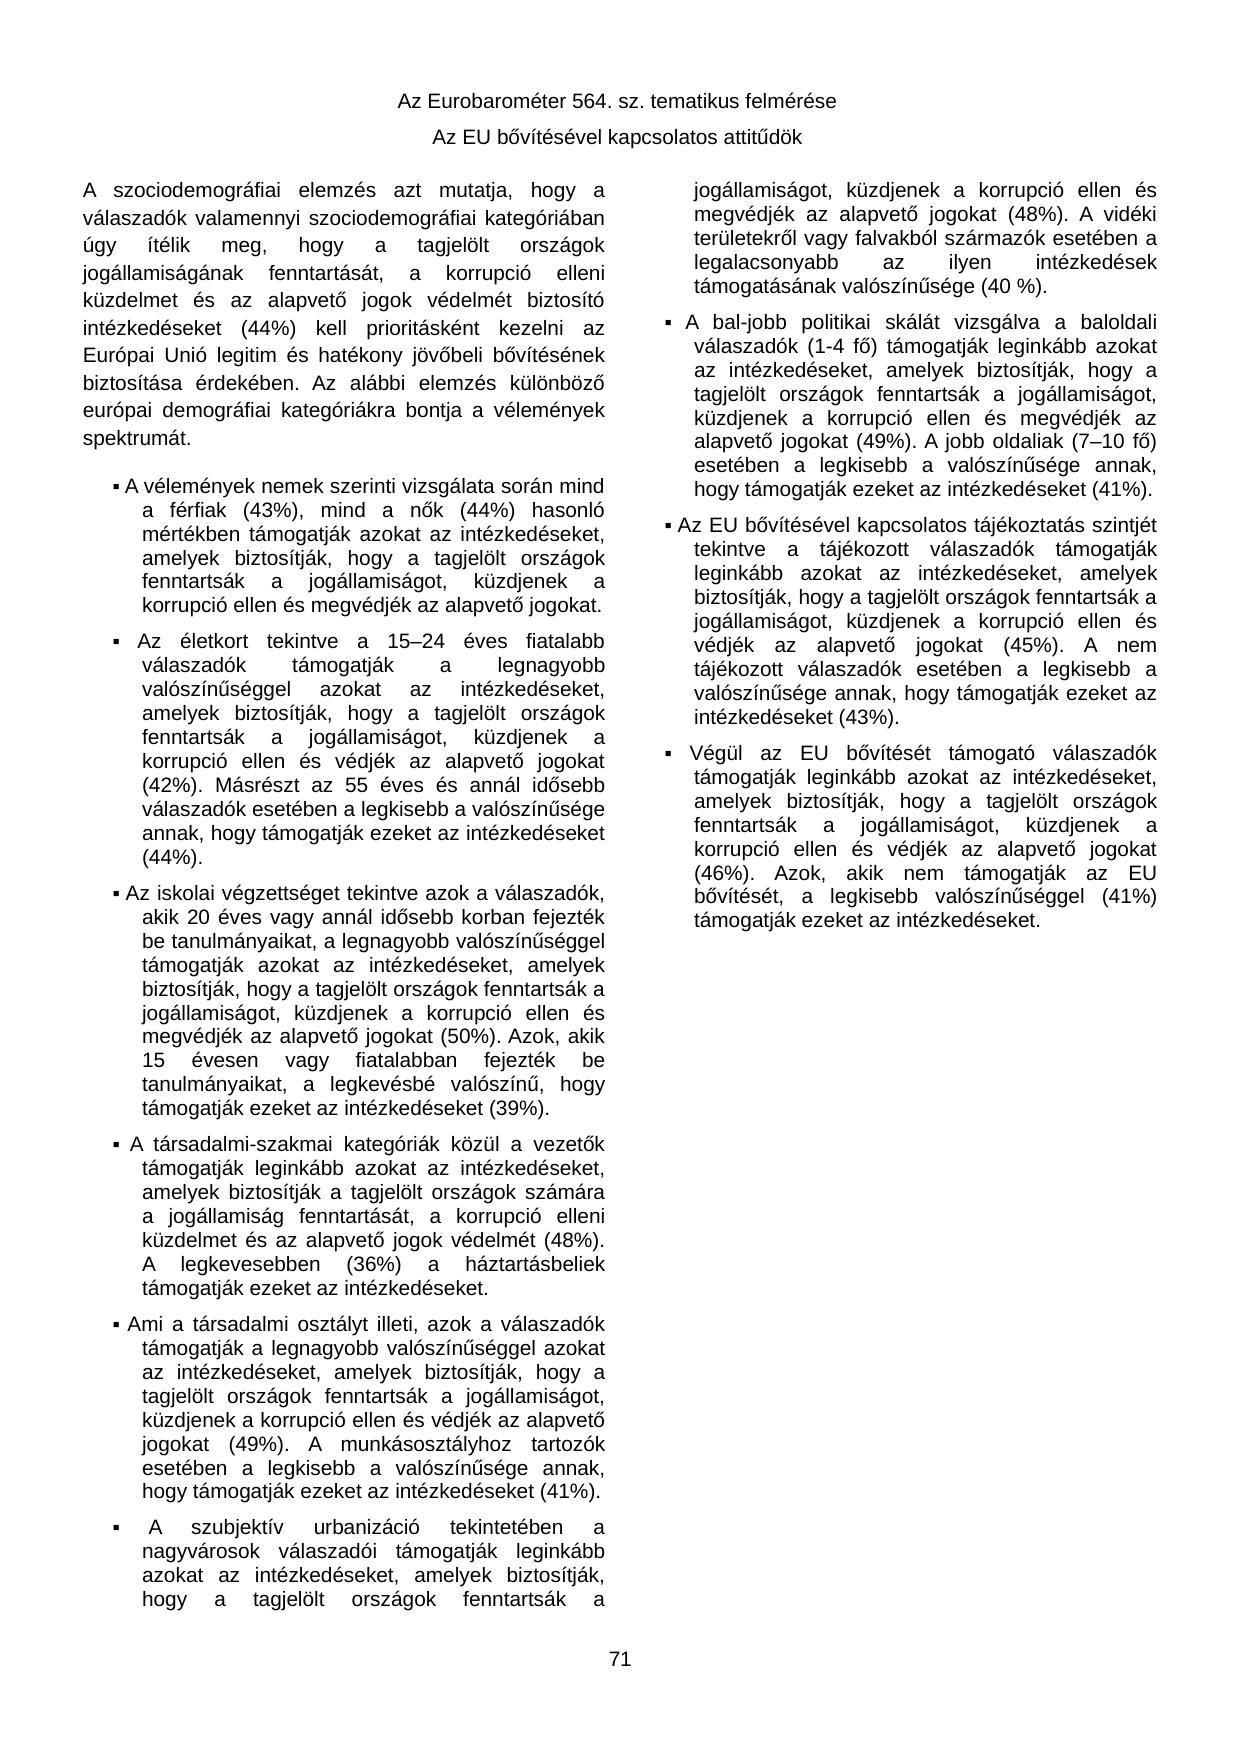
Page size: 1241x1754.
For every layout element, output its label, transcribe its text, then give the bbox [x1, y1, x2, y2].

text ▪ Az EU bővítésével kapcsolatos tájékoztatás szintjét tekintve a tájékozott válaszadók támogatják leginkább azokat az intézkedéseket, amelyek biztosítják, hogy a tagjelölt országok fenntartsák a jogállamiságot, küzdjenek a korrupció ellen és védjék az alapvető jogokat (45%). A nem tájékozott válaszadók esetében a legkisebb a valószínűsége annak, hogy támogatják ezeket az intézkedéseket (43%). [664, 513, 1157, 729]
text jogállamiságot, küzdjenek a korrupció ellen és megvédjék az alapvető jogokat (48%). A vidéki területekről vagy falvakból származók esetében a legalacsonyabb az ilyen intézkedések támogatásának valószínűsége (40 %). [664, 178, 1157, 298]
text ▪ Ami a társadalmi osztályt illeti, azok a válaszadók támogatják a legnagyobb valószínűséggel azokat az intézkedéseket, amelyek biztosítják, hogy a tagjelölt országok fenntartsák a jogállamiságot, küzdjenek a korrupció ellen és védjék az alapvető jogokat (49%). A munkásosztályhoz tartozók esetében a legkisebb a valószínűsége annak, hogy támogatják ezeket az intézkedéseket (41%). [112, 1312, 605, 1503]
text ▪ Az iskolai végzettséget tekintve azok a válaszadók, akik 20 éves vagy annál idősebb korban fejezték be tanulmányaikat, a legnagyobb valószínűséggel támogatják azokat az intézkedéseket, amelyek biztosítják, hogy a tagjelölt országok fenntartsák a jogállamiságot, küzdjenek a korrupció ellen és megvédjék az alapvető jogokat (50%). Azok, akik 15 évesen vagy fiatalabban fejezték be tanulmányaikat, a legkevésbé valószínű, hogy támogatják ezeket az intézkedéseket (39%). [112, 881, 605, 1120]
text ▪ Végül az EU bővítését támogató válaszadók támogatják leginkább azokat az intézkedéseket, amelyek biztosítják, hogy a tagjelölt országok fenntartsák a jogállamiságot, küzdjenek a korrupció ellen és védjék az alapvető jogokat (46%). Azok, akik nem támogatják az EU bővítését, a legkisebb valószínűséggel (41%) támogatják ezeket az intézkedéseket. [664, 741, 1157, 932]
text ▪ A társadalmi-szakmai kategóriák közül a vezetők támogatják leginkább azokat az intézkedéseket, amelyek biztosítják a tagjelölt országok számára a jogállamiság fenntartását, a korrupció elleni küzdelmet és az alapvető jogok védelmét (48%). A legkevesebben (36%) a háztartásbeliek támogatják ezeket az intézkedéseket. [112, 1132, 605, 1300]
text ▪ A szubjektív urbanizáció tekintetében a nagyvárosok válaszadói támogatják leginkább azokat az intézkedéseket, amelyek biztosítják, hogy a tagjelölt országok fenntartsák a [112, 1515, 605, 1611]
text ▪ Az életkort tekintve a 15–24 éves fiatalabb válaszadók támogatják a legnagyobb valószínűséggel azokat az intézkedéseket, amelyek biztosítják, hogy a tagjelölt országok fenntartsák a jogállamiságot, küzdjenek a korrupció ellen és védjék az alapvető jogokat (42%). Másrészt az 55 éves és annál idősebb válaszadók esetében a legkisebb a valószínűsége annak, hogy támogatják ezeket az intézkedéseket (44%). [112, 629, 605, 869]
text ▪ A vélemények nemek szerinti vizsgálata során mind a férfiak (43%), mind a nők (44%) hasonló mértékben támogatják azokat az intézkedéseket, amelyek biztosítják, hogy a tagjelölt országok fenntartsák a jogállamiságot, küzdjenek a korrupció ellen és megvédjék az alapvető jogokat. [112, 473, 605, 617]
text A szociodemográfiai elemzés azt mutatja, hogy a válaszadók valamennyi szociodemográfiai kategóriában úgy ítélik meg, hogy a tagjelölt országok jogállamiságának fenntartását, a korrupció elleni küzdelmet és az alapvető jogok védelmét biztosító intézkedéseket (44%) kell prioritásként kezelni az Európai Unió legitim és hatékony jövőbeli bővítésének biztosítása érdekében. Az alábbi elemzés különböző európai demográfiai kategóriákra bontja a vélemények spektrumát. [83, 178, 605, 449]
text ▪ A bal-jobb politikai skálát vizsgálva a baloldali válaszadók (1-4 fő) támogatják leginkább azokat az intézkedéseket, amelyek biztosítják, hogy a tagjelölt országok fenntartsák a jogállamiságot, küzdjenek a korrupció ellen és megvédjék az alapvető jogokat (49%). A jobb oldaliak (7–10 fő) esetében a legkisebb a valószínűsége annak, hogy támogatják ezeket az intézkedéseket (41%). [664, 309, 1157, 501]
